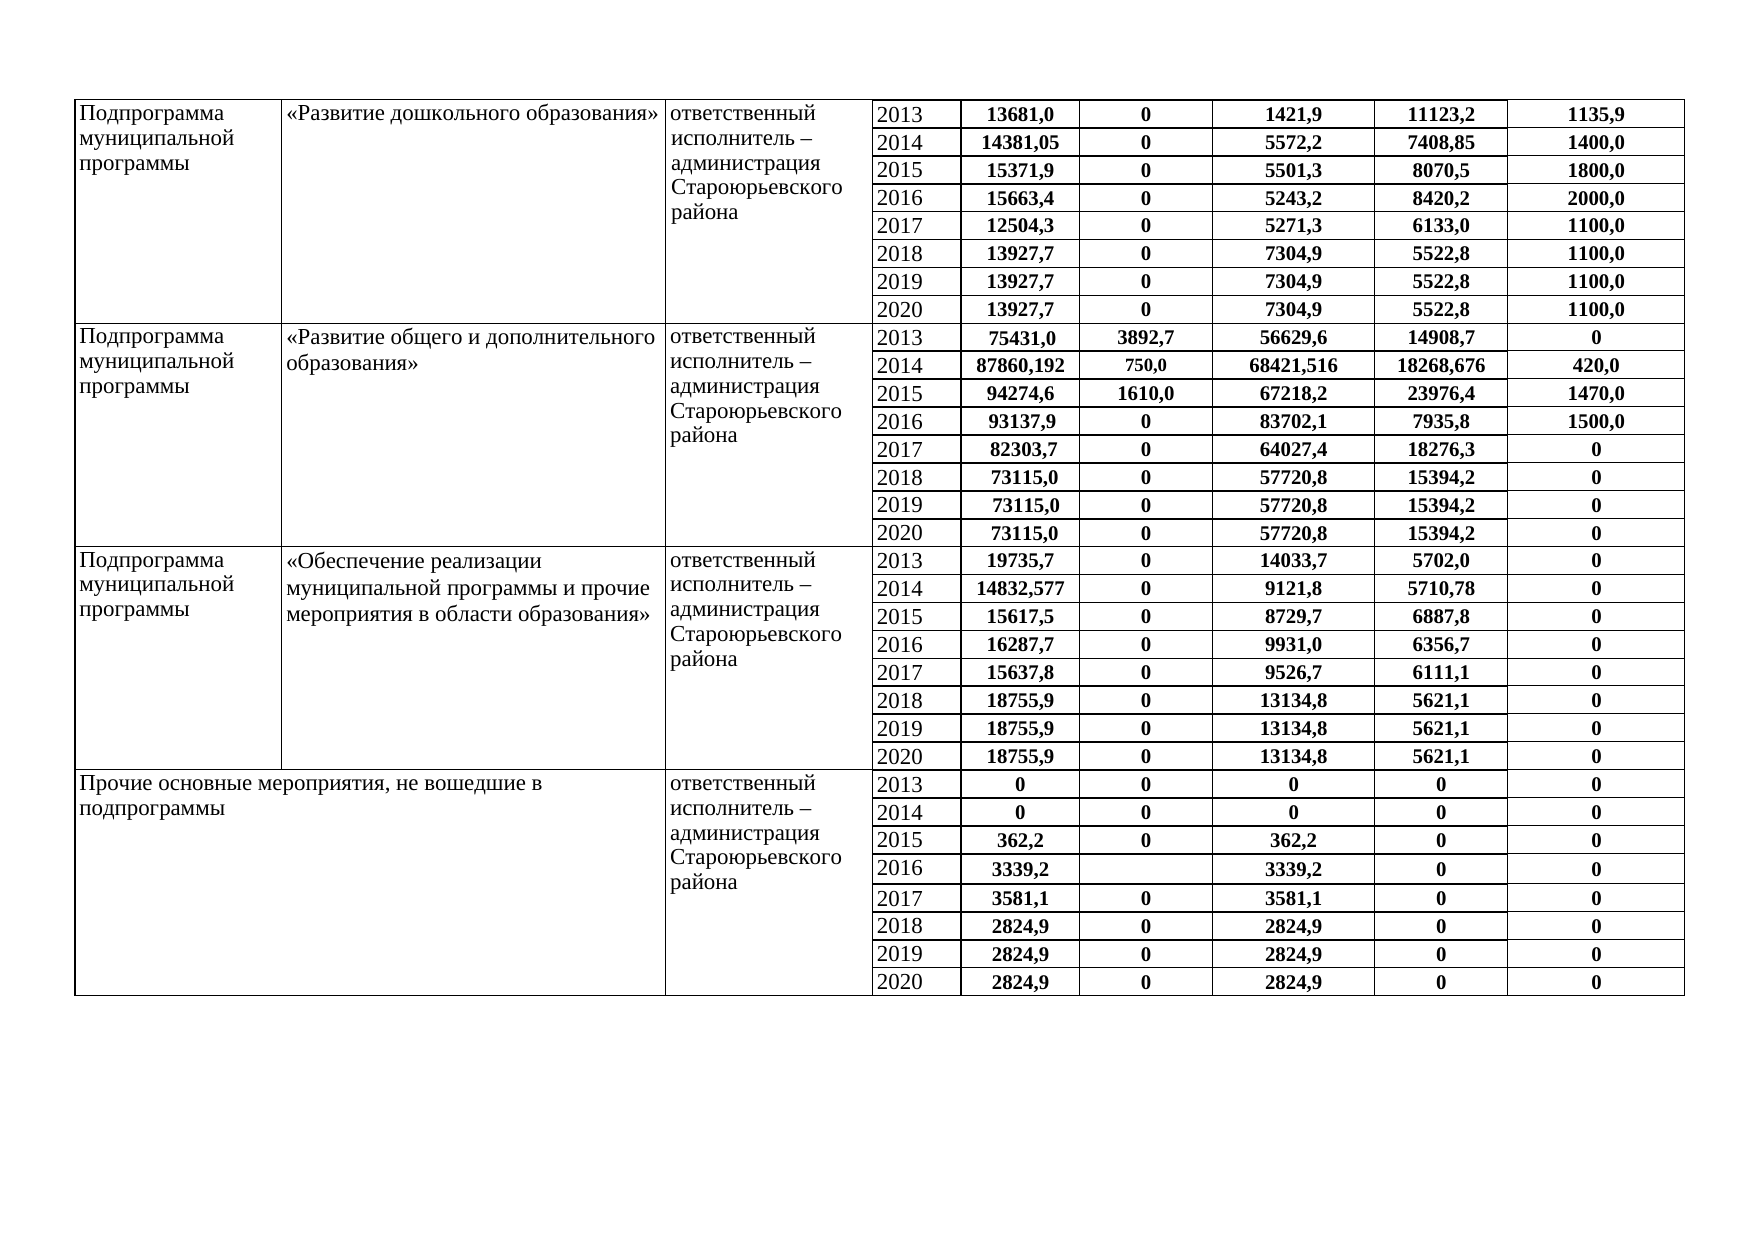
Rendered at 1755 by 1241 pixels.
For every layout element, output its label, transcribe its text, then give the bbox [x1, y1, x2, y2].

table_cell 2016 [873, 185, 960, 211]
table_cell 2015 [873, 603, 960, 629]
table_cell 2015 [873, 380, 960, 406]
table_cell 0 [1080, 631, 1212, 657]
table_cell 13134,8 [1213, 715, 1374, 741]
table_cell 3339,2 [1213, 855, 1374, 883]
table_cell 2014 [873, 129, 960, 155]
table_cell 0 [1508, 884, 1684, 911]
table_cell 2016 [873, 855, 960, 883]
table_cell 7304,9 [1213, 296, 1374, 322]
table_cell 0 [1080, 492, 1212, 518]
table_cell 2014 [873, 575, 960, 602]
table_cell 7935,8 [1375, 408, 1507, 434]
table_cell 73115,0 [962, 464, 1079, 490]
table_cell 1421,9 [1213, 101, 1374, 127]
table_cell 2014 [873, 799, 960, 825]
table_cell 2020 [873, 520, 960, 546]
table_cell 75431,0 [962, 324, 1079, 350]
table_cell 5243,2 [1213, 185, 1374, 211]
table_cell 83702,1 [1213, 408, 1374, 434]
table_cell 14832,577 [962, 575, 1079, 602]
table_cell 0 [1080, 771, 1212, 797]
table_cell 2017 [873, 436, 960, 462]
table_cell 14033,7 [1213, 547, 1374, 574]
table_cell 15617,5 [962, 603, 1079, 629]
table_cell 2019 [873, 715, 960, 741]
table_cell 57720,8 [1213, 464, 1374, 490]
table_cell 1135,9 [1508, 100, 1684, 127]
table_cell 0 [1080, 520, 1212, 546]
table_cell 0 [1080, 240, 1212, 267]
table_cell 57720,8 [1213, 492, 1374, 518]
table_cell «Обеспечение реализации муниципальной программы и прочие мероприятия в области образования» [282, 547, 665, 769]
table_cell 0 [1508, 491, 1684, 518]
table_cell 2824,9 [1213, 913, 1374, 939]
table_cell 0 [1080, 268, 1212, 294]
table_cell 5501,3 [1213, 157, 1374, 183]
table_cell 2017 [873, 659, 960, 685]
table_cell 9121,8 [1213, 575, 1374, 602]
table_cell 2017 [873, 885, 960, 911]
table_cell 0 [1375, 968, 1507, 995]
table_cell 67218,2 [1213, 380, 1374, 406]
table_cell 6356,7 [1375, 631, 1507, 657]
table_cell 23976,4 [1375, 380, 1507, 406]
table_cell 9526,7 [1213, 659, 1374, 685]
table_cell 2013 [873, 101, 960, 127]
table_cell 8070,5 [1375, 157, 1507, 183]
table_cell 1500,0 [1508, 407, 1684, 434]
table_cell 93137,9 [962, 408, 1079, 434]
table_cell 13927,7 [962, 240, 1079, 267]
table_cell 73115,0 [962, 520, 1079, 546]
table_cell 0 [1508, 742, 1684, 769]
table_cell 6111,1 [1375, 659, 1507, 685]
table_cell 82303,7 [962, 436, 1079, 462]
table_cell 1470,0 [1508, 379, 1684, 406]
table_cell 5621,1 [1375, 743, 1507, 769]
table_cell 0 [1080, 799, 1212, 825]
table_cell «Развитие дошкольного образования» [282, 100, 665, 322]
table_cell 0 [1375, 855, 1507, 883]
table_cell 1400,0 [1508, 128, 1684, 155]
table_cell 3581,1 [1213, 885, 1374, 911]
table_cell 1100,0 [1508, 212, 1684, 239]
table_cell 0 [1508, 324, 1684, 350]
table_cell 2824,9 [962, 913, 1079, 939]
table_cell 5522,8 [1375, 268, 1507, 294]
table_cell 13681,0 [962, 101, 1079, 127]
table_cell 0 [1080, 575, 1212, 602]
table_cell 2020 [873, 968, 960, 995]
table_cell 8729,7 [1213, 603, 1374, 629]
table_cell 15394,2 [1375, 520, 1507, 546]
table_cell 12504,3 [962, 212, 1079, 239]
table_cell 15663,4 [962, 185, 1079, 211]
table_cell 0 [1080, 129, 1212, 155]
table_cell Подпрограмма муниципальной программы [76, 100, 281, 322]
table_cell 6887,8 [1375, 603, 1507, 629]
table_cell 0 [1213, 799, 1374, 825]
table_cell 0 [1080, 408, 1212, 434]
table_cell 750,0 [1080, 352, 1212, 378]
table_cell 3339,2 [962, 855, 1079, 883]
table_cell 73115,0 [962, 492, 1079, 518]
table_cell 0 [1375, 885, 1507, 911]
table_cell 0 [1508, 631, 1684, 657]
table_cell 19735,7 [962, 547, 1079, 574]
table_cell 0 [1080, 464, 1212, 490]
table_cell 2013 [873, 324, 960, 350]
table_cell 0 [1508, 575, 1684, 602]
table_cell 0 [1508, 463, 1684, 490]
table_cell 2824,9 [962, 968, 1079, 995]
table_cell 362,2 [1213, 827, 1374, 853]
table_cell 2019 [873, 941, 960, 967]
table_cell 0 [1508, 826, 1684, 853]
table_cell 13134,8 [1213, 687, 1374, 713]
table_cell 87860,192 [962, 352, 1079, 378]
table_cell 0 [1508, 940, 1684, 967]
table_cell 7408,85 [1375, 129, 1507, 155]
table_cell 2020 [873, 743, 960, 769]
table_cell 11123,2 [1375, 101, 1507, 127]
table_cell 7304,9 [1213, 240, 1374, 267]
table_cell 0 [1508, 603, 1684, 629]
table_cell 2017 [873, 212, 960, 239]
table_cell 0 [1508, 659, 1684, 685]
table_cell 0 [1213, 771, 1374, 797]
table_cell 2020 [873, 296, 960, 322]
table_cell 2016 [873, 631, 960, 657]
table_cell ответственный исполнитель –администрация Староюрьевского района [666, 770, 872, 995]
table_cell 1800,0 [1508, 156, 1684, 183]
table_cell 18276,3 [1375, 436, 1507, 462]
table_cell Подпрограмма муниципальной программы [76, 547, 281, 769]
table_cell 1100,0 [1508, 240, 1684, 267]
table_cell 8420,2 [1375, 185, 1507, 211]
table_cell 0 [1080, 157, 1212, 183]
table_cell 2824,9 [1213, 941, 1374, 967]
table_cell 5710,78 [1375, 575, 1507, 602]
table_cell 0 [1080, 547, 1212, 574]
table_cell 0 [1508, 770, 1684, 797]
table_cell 5522,8 [1375, 296, 1507, 322]
table_cell 2018 [873, 913, 960, 939]
table_cell 2013 [873, 771, 960, 797]
table_cell 13927,7 [962, 296, 1079, 322]
table_cell 68421,516 [1213, 352, 1374, 378]
table_cell 18268,676 [1375, 352, 1507, 378]
table_cell 2019 [873, 268, 960, 294]
table_cell 362,2 [962, 827, 1079, 853]
table_cell 6133,0 [1375, 212, 1507, 239]
table_cell 420,0 [1508, 351, 1684, 378]
table_cell ответственный исполнитель –администрация Староюрьевского района [666, 100, 872, 322]
table_cell 1100,0 [1508, 296, 1684, 322]
table_cell 0 [1080, 885, 1212, 911]
table_cell 0 [1080, 715, 1212, 741]
table_cell 94274,6 [962, 380, 1079, 406]
table_cell 0 [1080, 687, 1212, 713]
table_cell 0 [1508, 714, 1684, 741]
table_cell 5621,1 [1375, 687, 1507, 713]
table_cell ответственный исполнитель –администрация Староюрьевского района [666, 547, 872, 769]
table_cell 15394,2 [1375, 492, 1507, 518]
table_cell 15371,9 [962, 157, 1079, 183]
table_cell 2015 [873, 157, 960, 183]
table_cell 14908,7 [1375, 324, 1507, 350]
table_cell 2015 [873, 827, 960, 853]
table_cell 0 [1080, 659, 1212, 685]
table_cell 18755,9 [962, 743, 1079, 769]
table_cell 0 [1080, 603, 1212, 629]
table_cell 9931,0 [1213, 631, 1374, 657]
table_cell 5271,3 [1213, 212, 1374, 239]
table_cell 0 [962, 799, 1079, 825]
table_cell 1100,0 [1508, 268, 1684, 294]
table_cell 3581,1 [962, 885, 1079, 911]
table_cell 0 [1080, 968, 1212, 995]
table_cell 2019 [873, 492, 960, 518]
table_cell 0 [1508, 519, 1684, 546]
table_cell 0 [1508, 854, 1684, 883]
table_cell 0 [1080, 436, 1212, 462]
table_cell ответственный исполнитель –администрация Староюрьевского района [666, 324, 872, 546]
table_cell 13134,8 [1213, 743, 1374, 769]
table_cell 0 [1508, 547, 1684, 574]
table_cell 2016 [873, 408, 960, 434]
table_cell 5702,0 [1375, 547, 1507, 574]
table_cell 18755,9 [962, 715, 1079, 741]
table_cell 2014 [873, 352, 960, 378]
table_cell 0 [1375, 771, 1507, 797]
table_cell 0 [1508, 798, 1684, 825]
table_cell 2018 [873, 464, 960, 490]
table_cell 0 [1080, 101, 1212, 127]
table_cell 0 [1375, 827, 1507, 853]
table_cell 5572,2 [1213, 129, 1374, 155]
table_cell 13927,7 [962, 268, 1079, 294]
table_cell 2018 [873, 240, 960, 267]
table_cell Прочие основные мероприятия, не вошедшие в подпрограммы [76, 770, 665, 995]
table_cell 0 [1080, 941, 1212, 967]
table_cell 0 [1508, 968, 1684, 995]
table_cell 0 [962, 771, 1079, 797]
table_cell 0 [1375, 913, 1507, 939]
table_cell 0 [1080, 913, 1212, 939]
table_cell 3892,7 [1080, 324, 1212, 350]
table_cell 14381,05 [962, 129, 1079, 155]
table_cell 0 [1508, 686, 1684, 713]
table_cell 0 [1080, 296, 1212, 322]
table_cell 5522,8 [1375, 240, 1507, 267]
table_cell 2013 [873, 547, 960, 574]
table_cell 18755,9 [962, 687, 1079, 713]
table_cell 0 [1080, 185, 1212, 211]
table_cell 2018 [873, 687, 960, 713]
table_cell 0 [1080, 212, 1212, 239]
table_cell 15394,2 [1375, 464, 1507, 490]
table_cell 7304,9 [1213, 268, 1374, 294]
table_cell 0 [1508, 912, 1684, 939]
table_cell 1610,0 [1080, 380, 1212, 406]
table_cell 64027,4 [1213, 436, 1374, 462]
table_cell 15637,8 [962, 659, 1079, 685]
table_cell 56629,6 [1213, 324, 1374, 350]
table_cell 0 [1508, 435, 1684, 462]
table_cell 2824,9 [1213, 968, 1374, 995]
table_cell 0 [1080, 743, 1212, 769]
table_cell «Развитие общего и дополнительного образования» [282, 324, 665, 546]
table_cell 16287,7 [962, 631, 1079, 657]
table_cell [1080, 855, 1212, 883]
table_cell Подпрограмма муниципальной программы [76, 324, 281, 546]
table_cell 0 [1375, 941, 1507, 967]
table_cell 0 [1080, 827, 1212, 853]
table_cell 0 [1375, 799, 1507, 825]
table_cell 2824,9 [962, 941, 1079, 967]
table_cell 2000,0 [1508, 184, 1684, 211]
table_cell 57720,8 [1213, 520, 1374, 546]
table_cell 5621,1 [1375, 715, 1507, 741]
